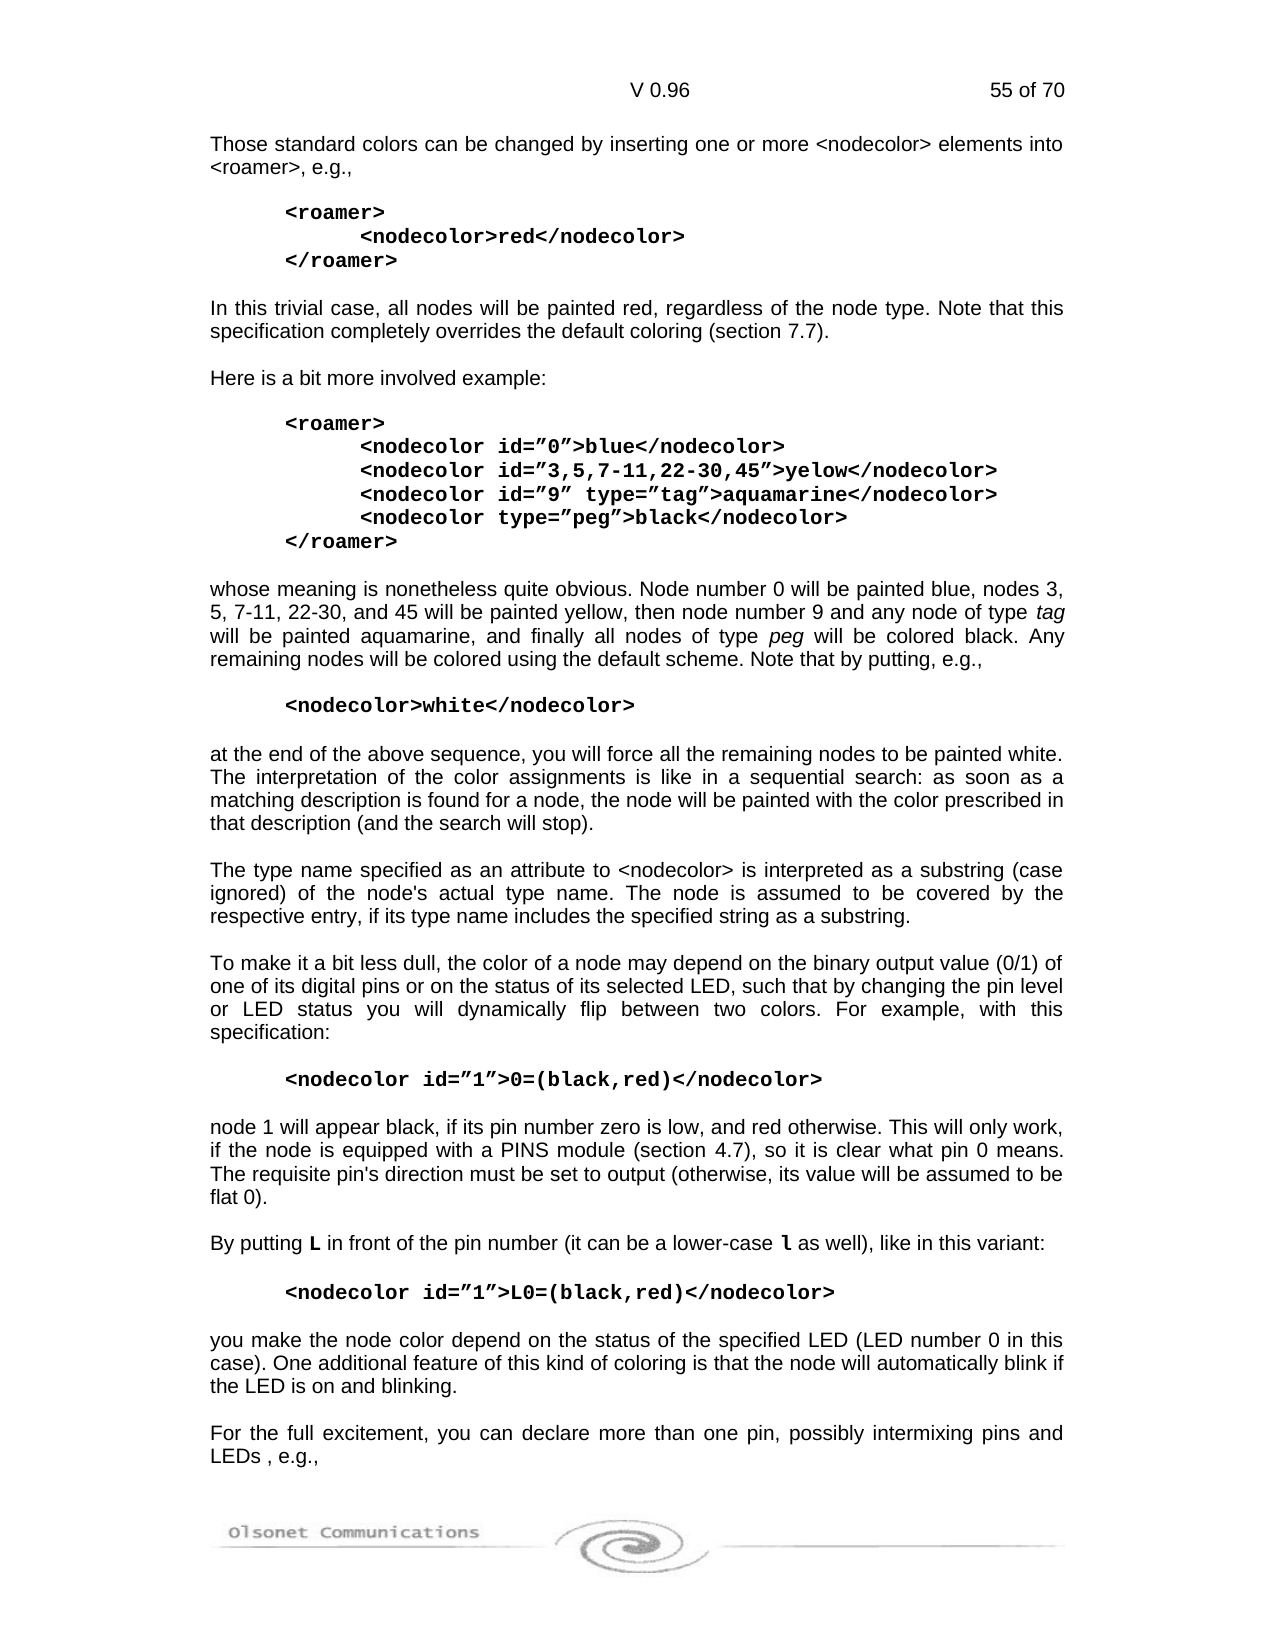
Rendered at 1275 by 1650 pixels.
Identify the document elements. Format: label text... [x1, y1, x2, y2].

text <nodecolor id=”3,5,7-11,22-30,45”>yelow</nodecolor> [210, 460, 1065, 483]
text <nodecolor id=”1”>0=(black,red)</nodecolor> [210, 1067, 1065, 1092]
text For the full excitement, you can declare more than one pin, possibly intermixing pins and LEDs , e.g., [210, 1421, 1065, 1468]
text By putting L in front of the pin number (it can be a lower-case l as well), like in this variant: [210, 1232, 1065, 1257]
text </roamer> [210, 249, 1065, 273]
text Here is a bit more involved example: [210, 366, 1065, 389]
text <nodecolor type=”peg”>black</nodecolor> [210, 507, 1065, 531]
text In this trivial case, all nodes will be painted red, regardless of the node type. Note that this specification completely overrides the default coloring (section 7.7). [210, 296, 1065, 343]
text To make it a bit less dull, the color of a node may depend on the binary output value (0/1) of one of its digital pins or on the status of its selected LED, such that by changing the pin level or LED status you will dynamically flip between two colors. For example, with this specification: [210, 951, 1065, 1044]
text </roamer> [210, 531, 1065, 554]
text <nodecolor>white</nodecolor> [210, 694, 1065, 719]
text <roamer> [210, 413, 1065, 436]
text <nodecolor id=”9” type=”tag”>aquamarine</nodecolor> [210, 483, 1065, 507]
text <nodecolor id=”1”>L0=(black,red)</nodecolor> [210, 1280, 1065, 1305]
picture [210, 1504, 1065, 1596]
text node 1 will appear black, if its pin number zero is low, and red otherwise. This will only work, if the node is equipped with a PINS module (section 4.7), so it is clear what pin 0 means. The requisite pin's direction must be set to output (otherwise, its value will be assumed to be flat 0). [210, 1116, 1065, 1209]
text <roamer> [210, 202, 1065, 226]
text Those standard colors can be changed by inserting one or more <nodecolor> elements into <roamer>, e.g., [210, 132, 1065, 179]
text you make the node color depend on the status of the specified LED (LED number 0 in this case). One additional feature of this kind of coloring is that the node will automatically blink if the LED is on and blinking. [210, 1328, 1065, 1398]
text The type name specified as an attribute to <nodecolor> is interpreted as a substring (case ignored) of the node's actual type name. The node is assumed to be covered by the respective entry, if its type name includes the specified string as a substring. [210, 858, 1065, 928]
text <nodecolor id=”0”>blue</nodecolor> [210, 436, 1065, 460]
text at the end of the above sequence, you will force all the remaining nodes to be painted white. The interpretation of the color assignments is like in a sequential search: as soon as a matching description is found for a node, the node will be painted with the color prescribed in that description (and the search will stop). [210, 742, 1065, 835]
text <nodecolor>red</nodecolor> [210, 226, 1065, 249]
text whose meaning is nonetheless quite obvious. Node number 0 will be painted blue, nodes 3, 5, 7-11, 22-30, and 45 will be painted yellow, then node number 9 and any node of type tag will be painted aquamarine, and finally all nodes of type peg will be colored black. Any remaining nodes will be colored using the default scheme. Note that by putting, e.g., [210, 578, 1065, 671]
